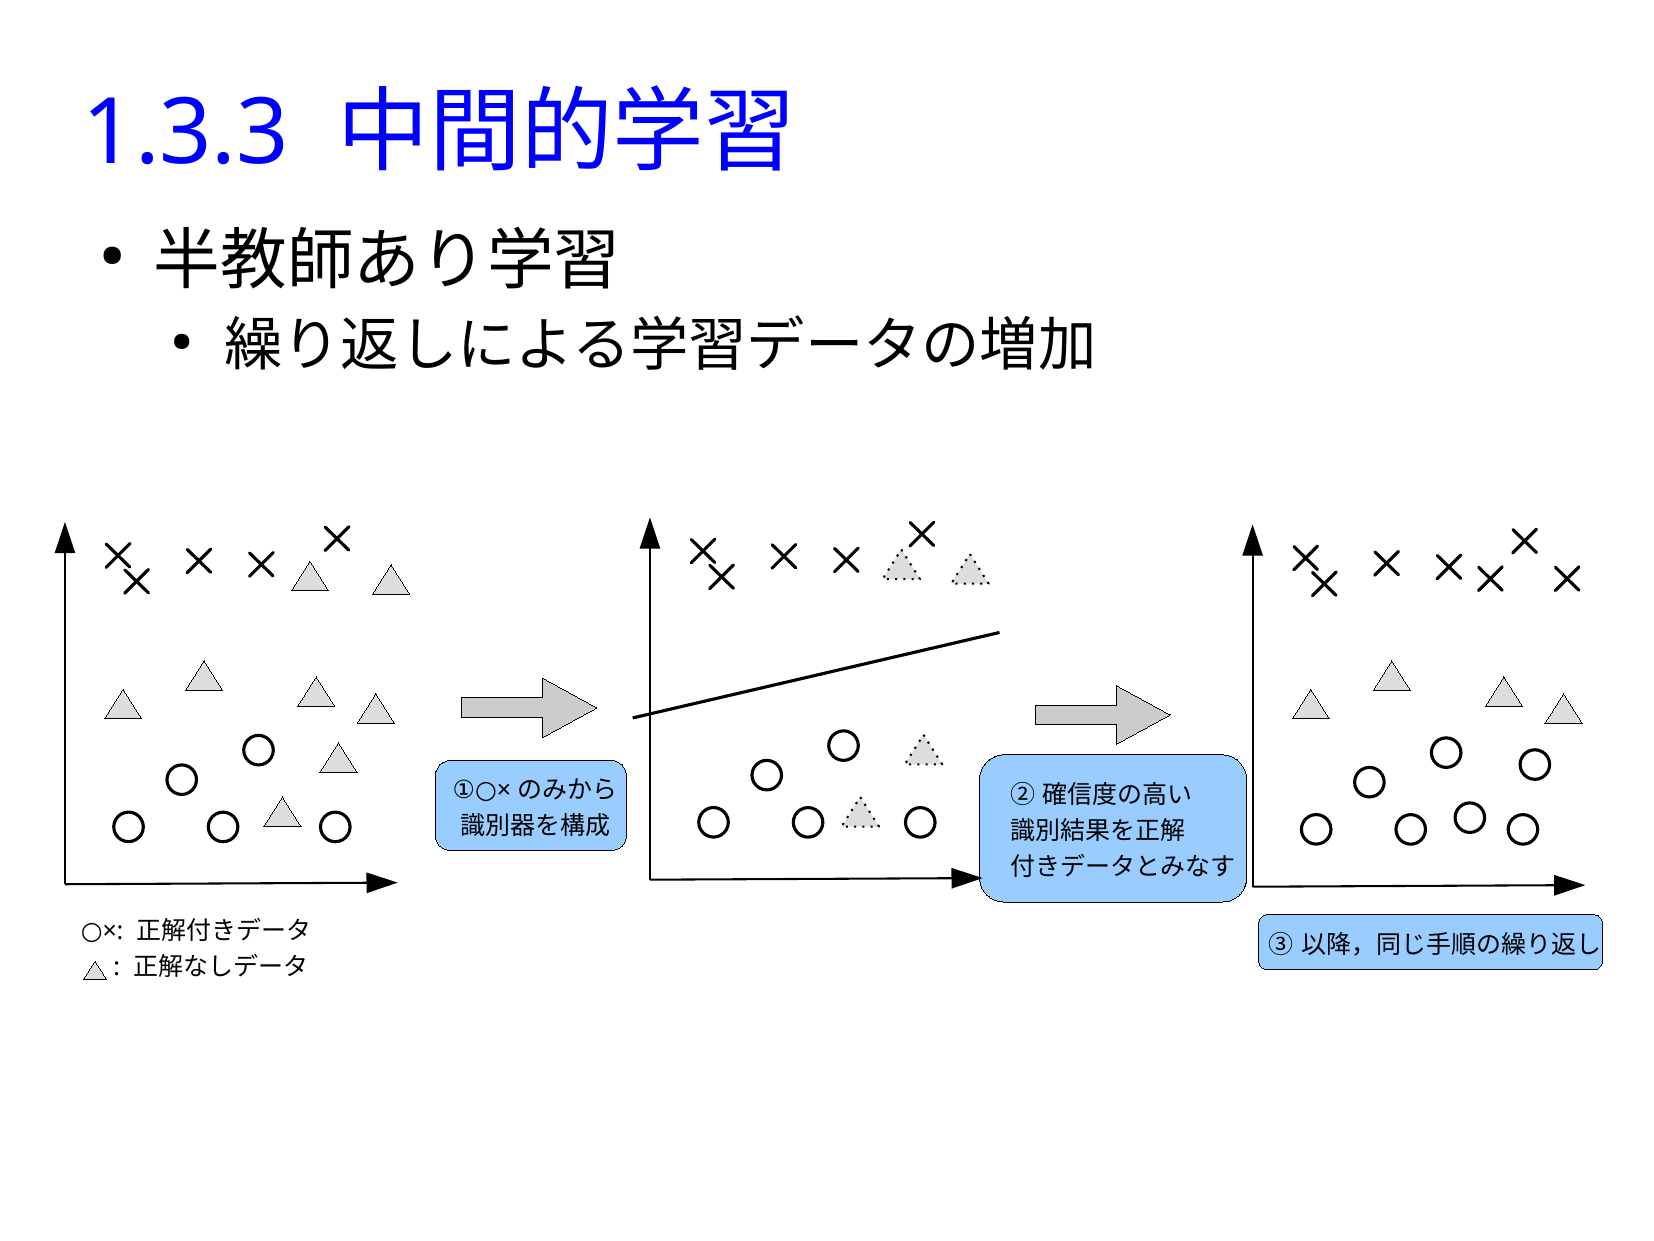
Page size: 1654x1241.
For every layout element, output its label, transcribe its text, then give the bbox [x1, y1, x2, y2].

text_box [691, 539, 715, 563]
text_box [1544, 693, 1583, 724]
text_box ②確信度の高い 識別結果を正解 付きデータとみなす [979, 754, 1247, 903]
text_box [841, 797, 879, 827]
text_box [1374, 551, 1399, 576]
text_box [124, 569, 149, 594]
text_box [1312, 571, 1337, 596]
text_box [83, 961, 107, 980]
text_box [951, 554, 989, 584]
text_box [104, 689, 142, 719]
text_box [834, 547, 859, 572]
text_box [1478, 566, 1503, 591]
text_box [1555, 566, 1580, 591]
text_box [1035, 685, 1171, 745]
list 半教師あり学習 繰り返しによる学習データの増加 [82, 212, 1571, 986]
text_box [882, 549, 921, 580]
text_box [319, 742, 358, 773]
text_box [1292, 689, 1330, 719]
text_box [249, 552, 274, 577]
text_box [185, 660, 223, 691]
text_box ○×: 正解付きデータ : 正解なしデータ [66, 903, 490, 1004]
text_box [709, 564, 734, 589]
text_box [297, 676, 335, 707]
text_box [1512, 529, 1537, 553]
text_box [1293, 546, 1318, 570]
text_box [1485, 676, 1523, 707]
text_box [325, 526, 349, 551]
text_box [772, 544, 796, 569]
title 1.3.3 中間的学習 [82, 49, 1571, 207]
text_box [1437, 555, 1461, 579]
text_box [106, 543, 130, 568]
text_box [291, 561, 329, 591]
text_box [910, 522, 934, 546]
text_box [357, 693, 395, 724]
text_box [461, 678, 597, 738]
text_box ③以降，同じ手順の繰り返し [1258, 914, 1603, 970]
text_box [187, 548, 211, 573]
text_box [263, 796, 302, 827]
text_box [372, 564, 410, 595]
text_box [1373, 660, 1411, 691]
text_box ①○×のみから 識別器を構成 [435, 760, 627, 851]
text_box [904, 734, 943, 765]
